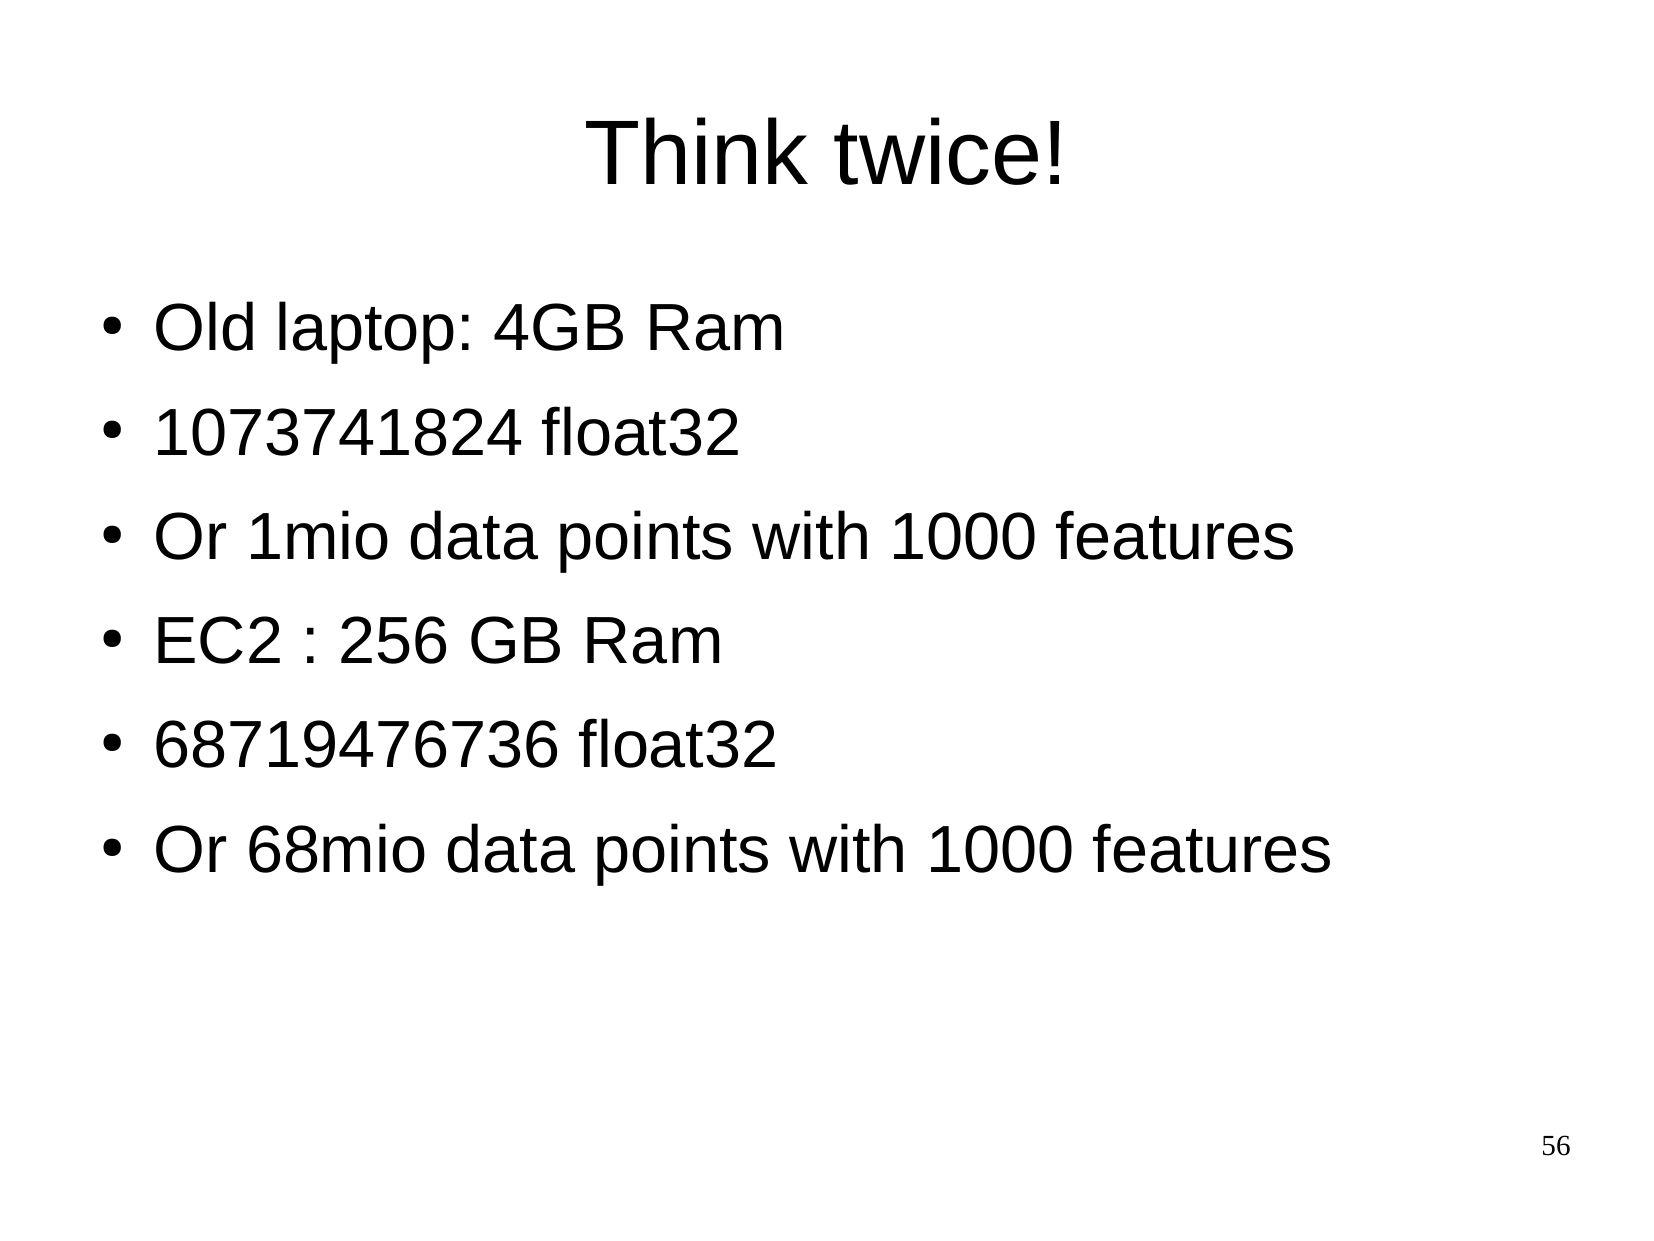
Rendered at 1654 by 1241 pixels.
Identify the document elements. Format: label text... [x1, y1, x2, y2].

list Old laptop: 4GB Ram 1073741824 float32 Or 1mio data points with 1000 features EC2 : 256 GB Ram 68719476736 float32 Or 68mio data points with 1000 features [82, 290, 1571, 1010]
title Think twice! [82, 49, 1571, 257]
